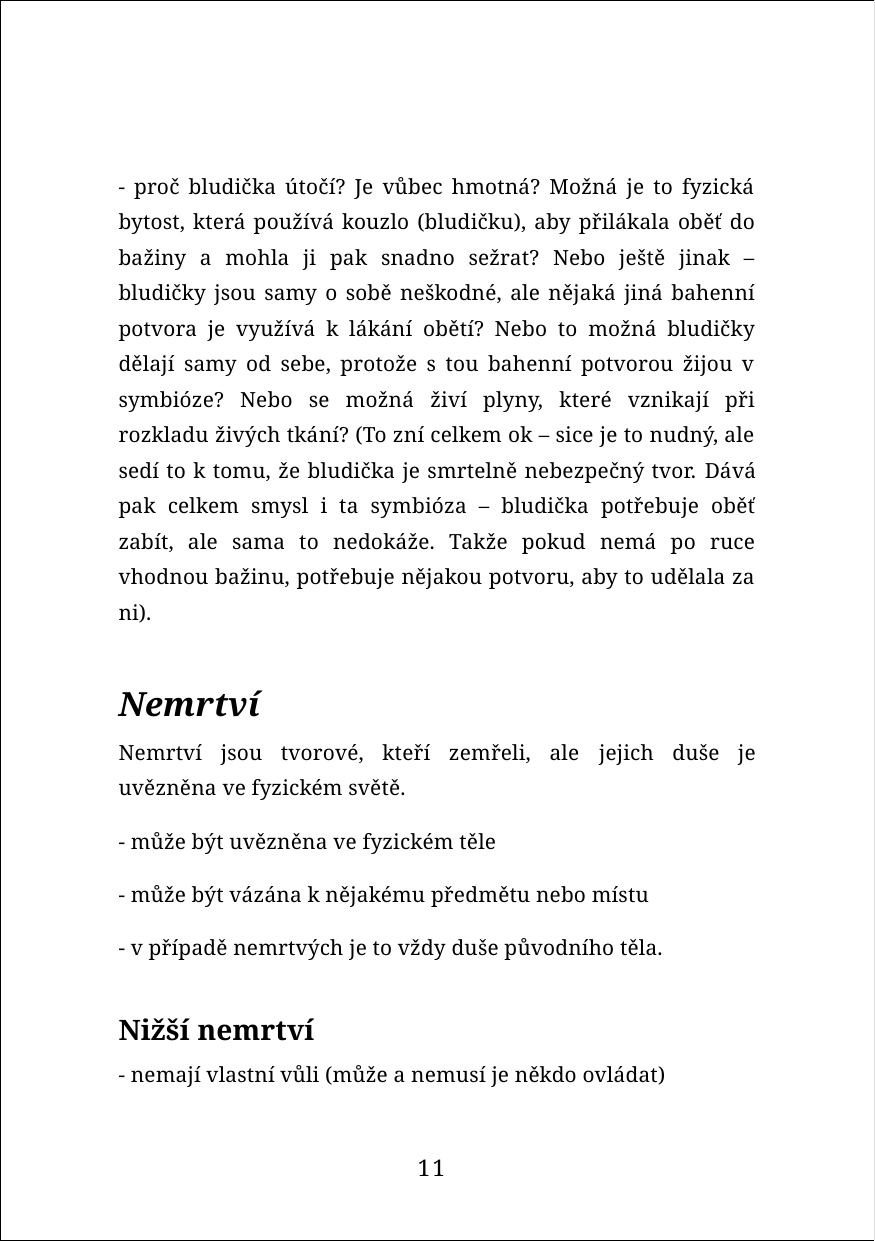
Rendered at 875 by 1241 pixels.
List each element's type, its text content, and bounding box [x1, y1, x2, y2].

text - může být uvězněna ve fyzickém těle [118, 827, 756, 855]
text - v případě nemrtvých je to vždy duše původního těla. [118, 933, 756, 962]
text Nemrtví jsou tvorové, kteří zemřeli, ale jejich duše je uvězněna ve fyzickém světě. [118, 738, 756, 802]
subtitle Nižší nemrtví [118, 1010, 756, 1048]
text - může být vázána k nějakému předmětu nebo místu [118, 880, 756, 908]
text - nemají vlastní vůli (může a nemusí je někdo ovládat) [118, 1060, 756, 1089]
subtitle Nemrtví [118, 681, 756, 726]
text - proč bludička útočí? Je vůbec hmotná? Možná je to fyzická bytost, která používá kouzlo (bludičku), aby přilákala oběť do bažiny a mohla ji pak snadno sežrat? Nebo ještě jinak – bludičky jsou samy o sobě neškodné, ale nějaká jiná bahenní potvora je využívá k lákání obětí? Nebo to možná bludičky dělají samy od sebe, protože s tou bahenní potvorou žijou v symbióze? Nebo se možná živí plyny, které vznikají při rozkladu živých tkání? (To zní celkem ok – sice je to nudný, ale sedí to k tomu, že bludička je smrtelně nebezpečný tvor. Dává pak celkem smysl i ta symbióza – bludička potřebuje oběť zabít, ale sama to nedokáže. Takže pokud nemá po ruce vhodnou bažinu, potřebuje nějakou potvoru, aby to udělala za ni). [118, 172, 756, 626]
